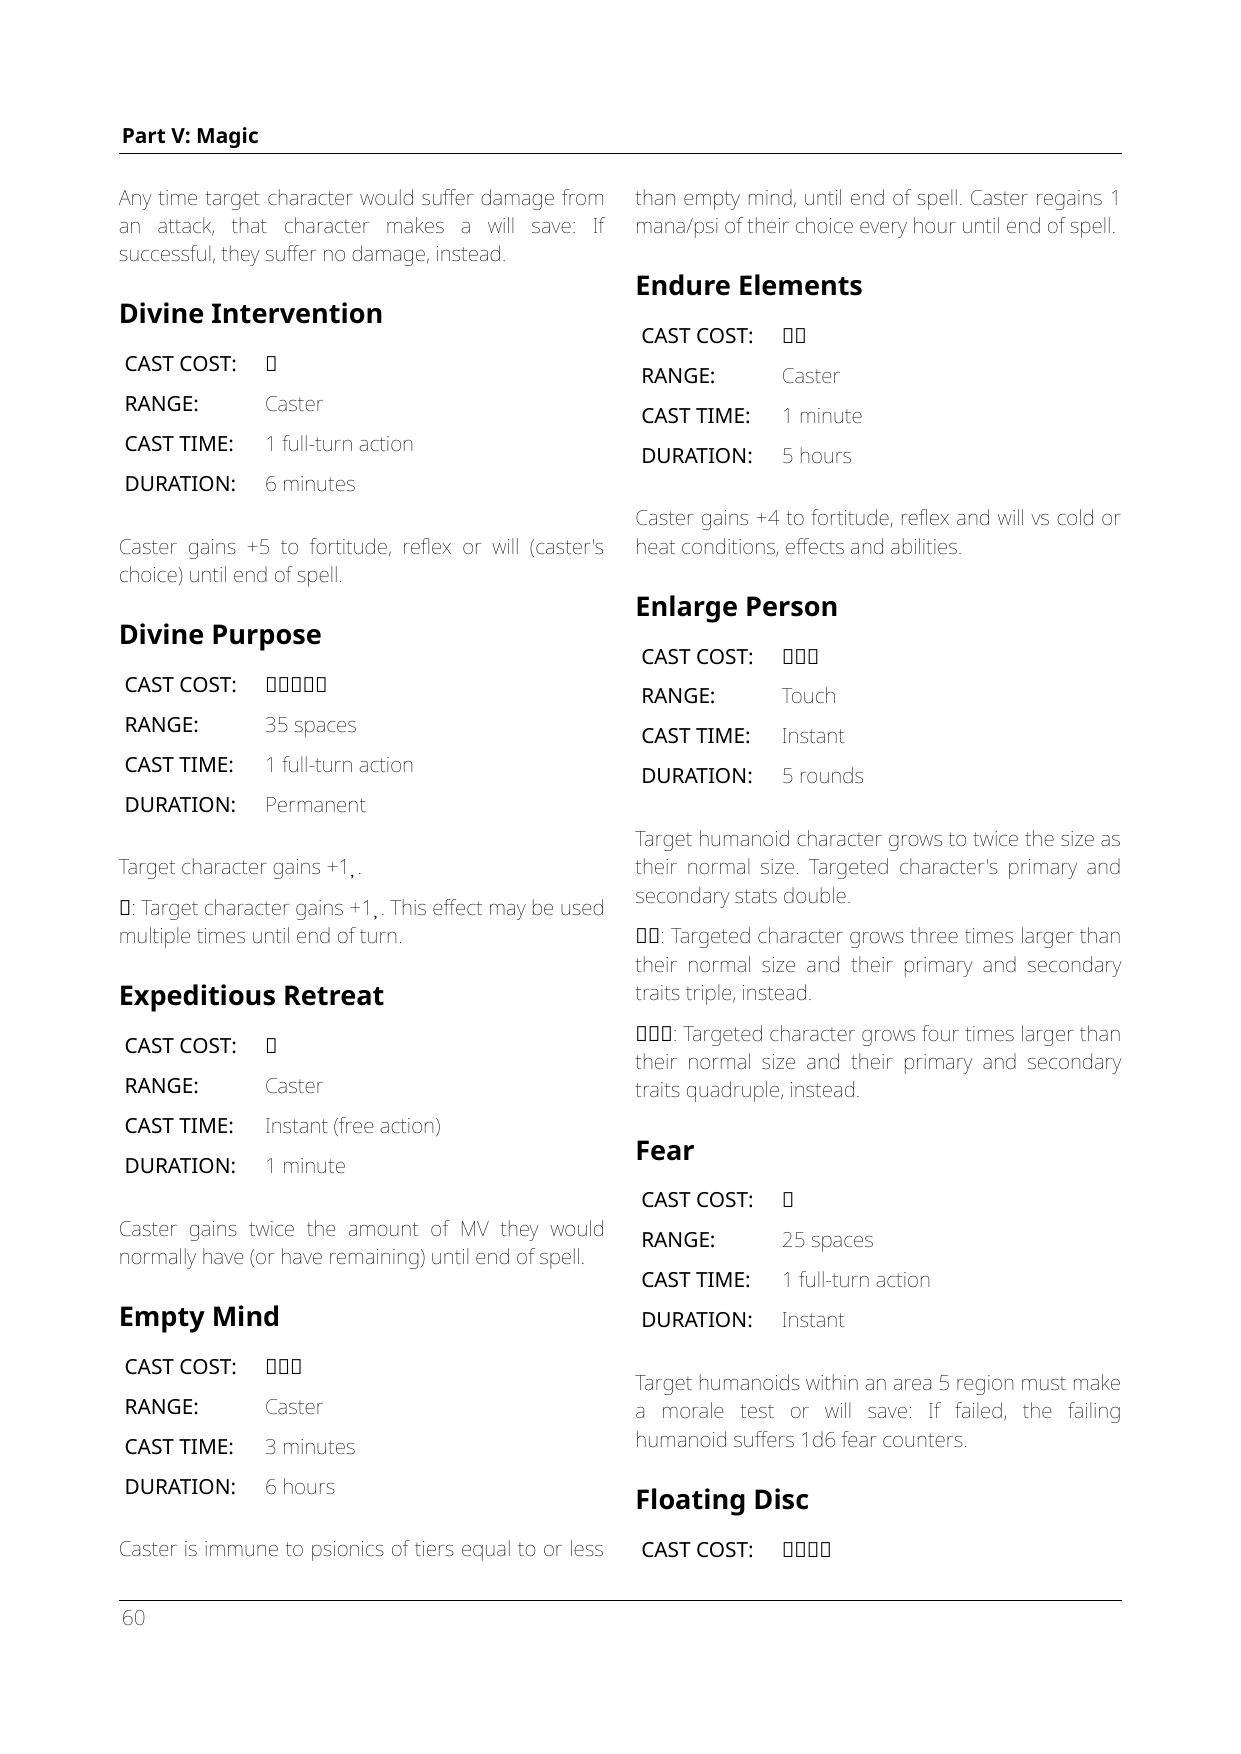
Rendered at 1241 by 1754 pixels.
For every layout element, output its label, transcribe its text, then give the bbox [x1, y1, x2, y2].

table_cell 1 minute [776, 395, 1122, 435]
table_cell CAST TIME: [119, 1105, 259, 1145]
table_cell RANGE: [119, 1386, 259, 1426]
text Caster is immune to psionics of tiers equal to or less [118, 1506, 605, 1563]
text Enlarge Person [635, 587, 1122, 624]
table_cell DURATION: [119, 784, 259, 824]
table_header  [259, 665, 605, 704]
table_header  [259, 1026, 605, 1066]
table_cell Instant [776, 1300, 1122, 1339]
table_header  [776, 1529, 1122, 1569]
table_cell RANGE: [119, 1066, 259, 1105]
text than empty mind, until end of spell. Caster regains 1 mana/psi of their choice every hour until end of spell. [635, 183, 1122, 239]
table_header CAST COST: [119, 344, 259, 384]
table_cell CAST TIME: [635, 395, 776, 435]
table_cell RANGE: [635, 676, 776, 716]
table_header CAST COST: [119, 1346, 259, 1386]
table_cell DURATION: [635, 435, 776, 475]
text Expeditious Retreat [118, 977, 605, 1014]
text Target humanoid character grows to twice the size as their normal size. Targeted character's primary and secondary stats double. [635, 796, 1122, 909]
table_cell Caster [259, 1066, 605, 1105]
text Floating Disc [635, 1480, 1122, 1517]
table_cell DURATION: [119, 1145, 259, 1185]
text Divine Purpose [118, 616, 605, 652]
table_cell 6 minutes [259, 464, 605, 503]
table_cell Caster [259, 384, 605, 423]
table_header  [776, 636, 1122, 676]
table_cell Instant (free action) [259, 1105, 605, 1145]
table_cell RANGE: [119, 704, 259, 744]
text : Target character gains +1. This effect may be used multiple times until end of turn. [118, 893, 605, 950]
table_cell CAST TIME: [119, 424, 259, 463]
text Endure Elements [635, 266, 1122, 303]
text Caster gains twice the amount of MV they would normally have (or have remaining) until end of spell. [118, 1185, 605, 1271]
table_cell 35 spaces [259, 704, 605, 744]
table_cell CAST TIME: [635, 1260, 776, 1299]
table_header CAST COST: [119, 665, 259, 704]
table_cell DURATION: [635, 1300, 776, 1339]
table_cell RANGE: [635, 1220, 776, 1259]
text Target character gains +1. [118, 824, 605, 881]
table_header  [259, 344, 605, 384]
text Divine Intervention [118, 295, 605, 332]
table_cell 25 spaces [776, 1220, 1122, 1259]
table_header  [259, 1346, 605, 1386]
table_cell CAST TIME: [119, 1426, 259, 1466]
table_cell DURATION: [119, 464, 259, 503]
table_cell 5 hours [776, 435, 1122, 475]
table_header CAST COST: [119, 1026, 259, 1066]
table_cell 1 full-turn action [776, 1260, 1122, 1299]
text Caster gains +5 to fortitude, reflex or will (caster's choice) until end of spell. [118, 503, 605, 589]
table_cell DURATION: [635, 756, 776, 796]
text Caster gains +4 to fortitude, reflex and will vs cold or heat conditions, effects and abilities. [635, 475, 1122, 560]
text Fear [635, 1131, 1122, 1168]
table_header CAST COST: [635, 1180, 776, 1220]
table_cell Instant [776, 716, 1122, 756]
table_cell RANGE: [119, 384, 259, 423]
table_cell Touch [776, 676, 1122, 716]
table_cell CAST TIME: [635, 716, 776, 756]
text : Targeted character grows four times larger than their normal size and their primary and secondary traits quadruple, instead. [635, 1019, 1122, 1104]
table_header CAST COST: [635, 315, 776, 355]
table_cell 1 minute [259, 1145, 605, 1185]
table_header CAST COST: [635, 1529, 776, 1569]
table_cell Permanent [259, 784, 605, 824]
text Any time target character would suffer damage from an attack, that character makes a will save: If successful, they suffer no damage, instead. [118, 183, 605, 268]
table_cell 3 minutes [259, 1426, 605, 1466]
table_cell 1 full-turn action [259, 424, 605, 463]
table_cell 1 full-turn action [259, 744, 605, 784]
text Target humanoids within an area 5 region must make a morale test or will save: If failed, the failing humanoid suffers 1d6 fear counters. [635, 1339, 1122, 1453]
table_cell Caster [259, 1386, 605, 1426]
table_header  [776, 315, 1122, 355]
table_cell RANGE: [635, 355, 776, 395]
table_cell 6 hours [259, 1466, 605, 1506]
text : Targeted character grows three times larger than their normal size and their primary and secondary traits triple, instead. [635, 921, 1122, 1007]
table_header  [776, 1180, 1122, 1220]
table_cell CAST TIME: [119, 744, 259, 784]
table_cell 5 rounds [776, 756, 1122, 796]
table_header CAST COST: [635, 636, 776, 676]
table_cell DURATION: [119, 1466, 259, 1506]
text Empty Mind [118, 1297, 605, 1334]
table_cell Caster [776, 355, 1122, 395]
